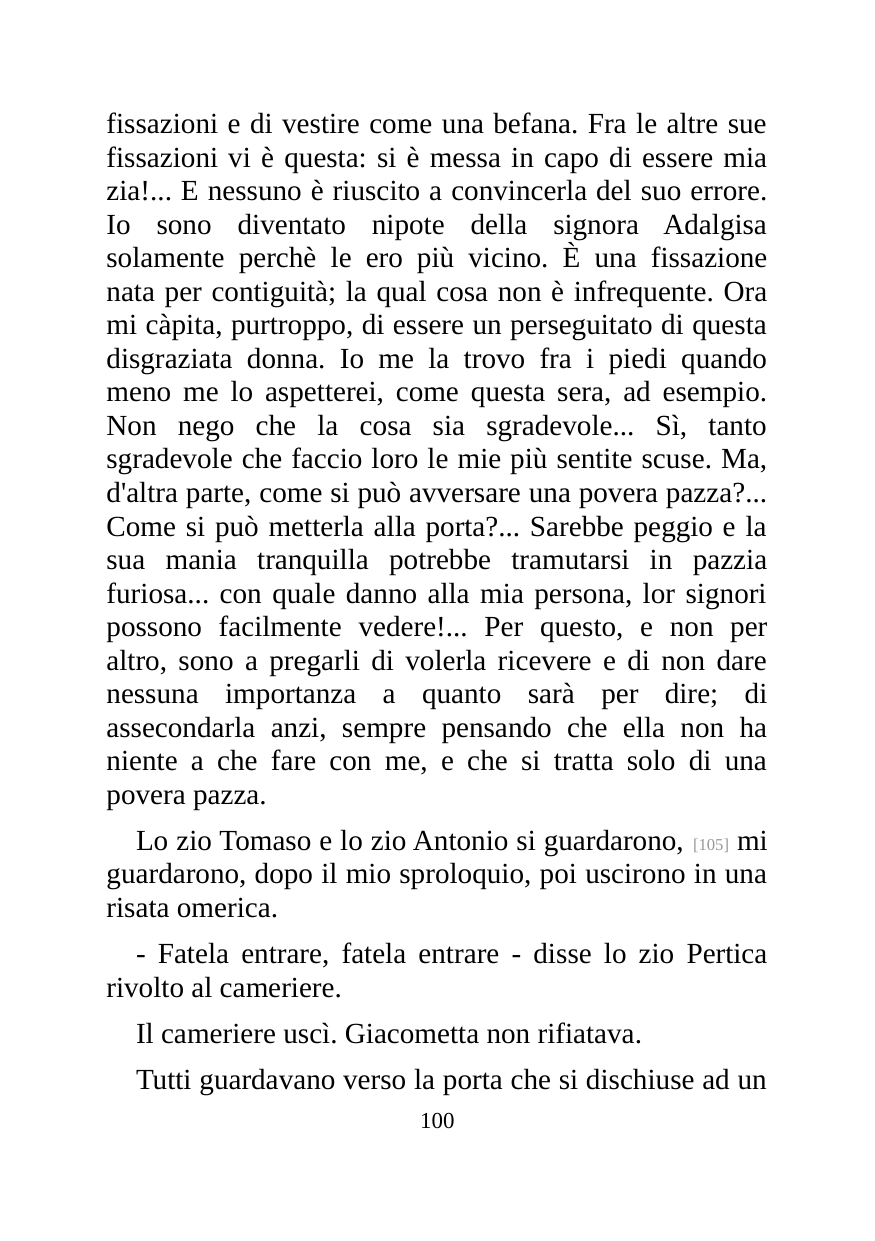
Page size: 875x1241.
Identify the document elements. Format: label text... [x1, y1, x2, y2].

text fissazioni e di vestire come una befana. Fra le altre sue fissazioni vi è questa: si è messa in capo di essere mia zia!... E nessuno è riuscito a convincerla del suo errore. Io sono diventato nipote della signora Adalgisa solamente perchè le ero più vicino. È una fissazione nata per contiguità; la qual cosa non è infrequente. Ora mi càpita, purtroppo, di essere un perseguitato di questa disgraziata donna. Io me la trovo fra i piedi quando meno me lo aspetterei, come questa sera, ad esempio. Non nego che la cosa sia sgradevole... Sì, tanto sgradevole che faccio loro le mie più sentite scuse. Ma, d'altra parte, come si può avversare una povera pazza?... Come si può metterla alla porta?... Sarebbe peggio e la sua mania tranquilla potrebbe tramutarsi in pazzia furiosa... con quale danno alla mia persona, lor signori possono facilmente vedere!... Per questo, e non per altro, sono a pregarli di volerla ricevere e di non dare nessuna importanza a quanto sarà per dire; di assecondarla anzi, sempre pensando che ella non ha niente a che fare con me, e che si tratta solo di una povera pazza. [106, 106, 768, 811]
text - Fatela entrare, fatela entrare - disse lo zio Pertica rivolto al cameriere. [106, 936, 768, 1003]
text Lo zio Tomaso e lo zio Antonio si guardarono, [105] mi guardarono, dopo il mio sproloquio, poi uscirono in una risata omerica. [106, 823, 768, 924]
text Tutti guardavano verso la porta che si dischiuse ad un [106, 1062, 768, 1095]
text Il cameriere uscì. Giacometta non rifiatava. [106, 1016, 768, 1049]
